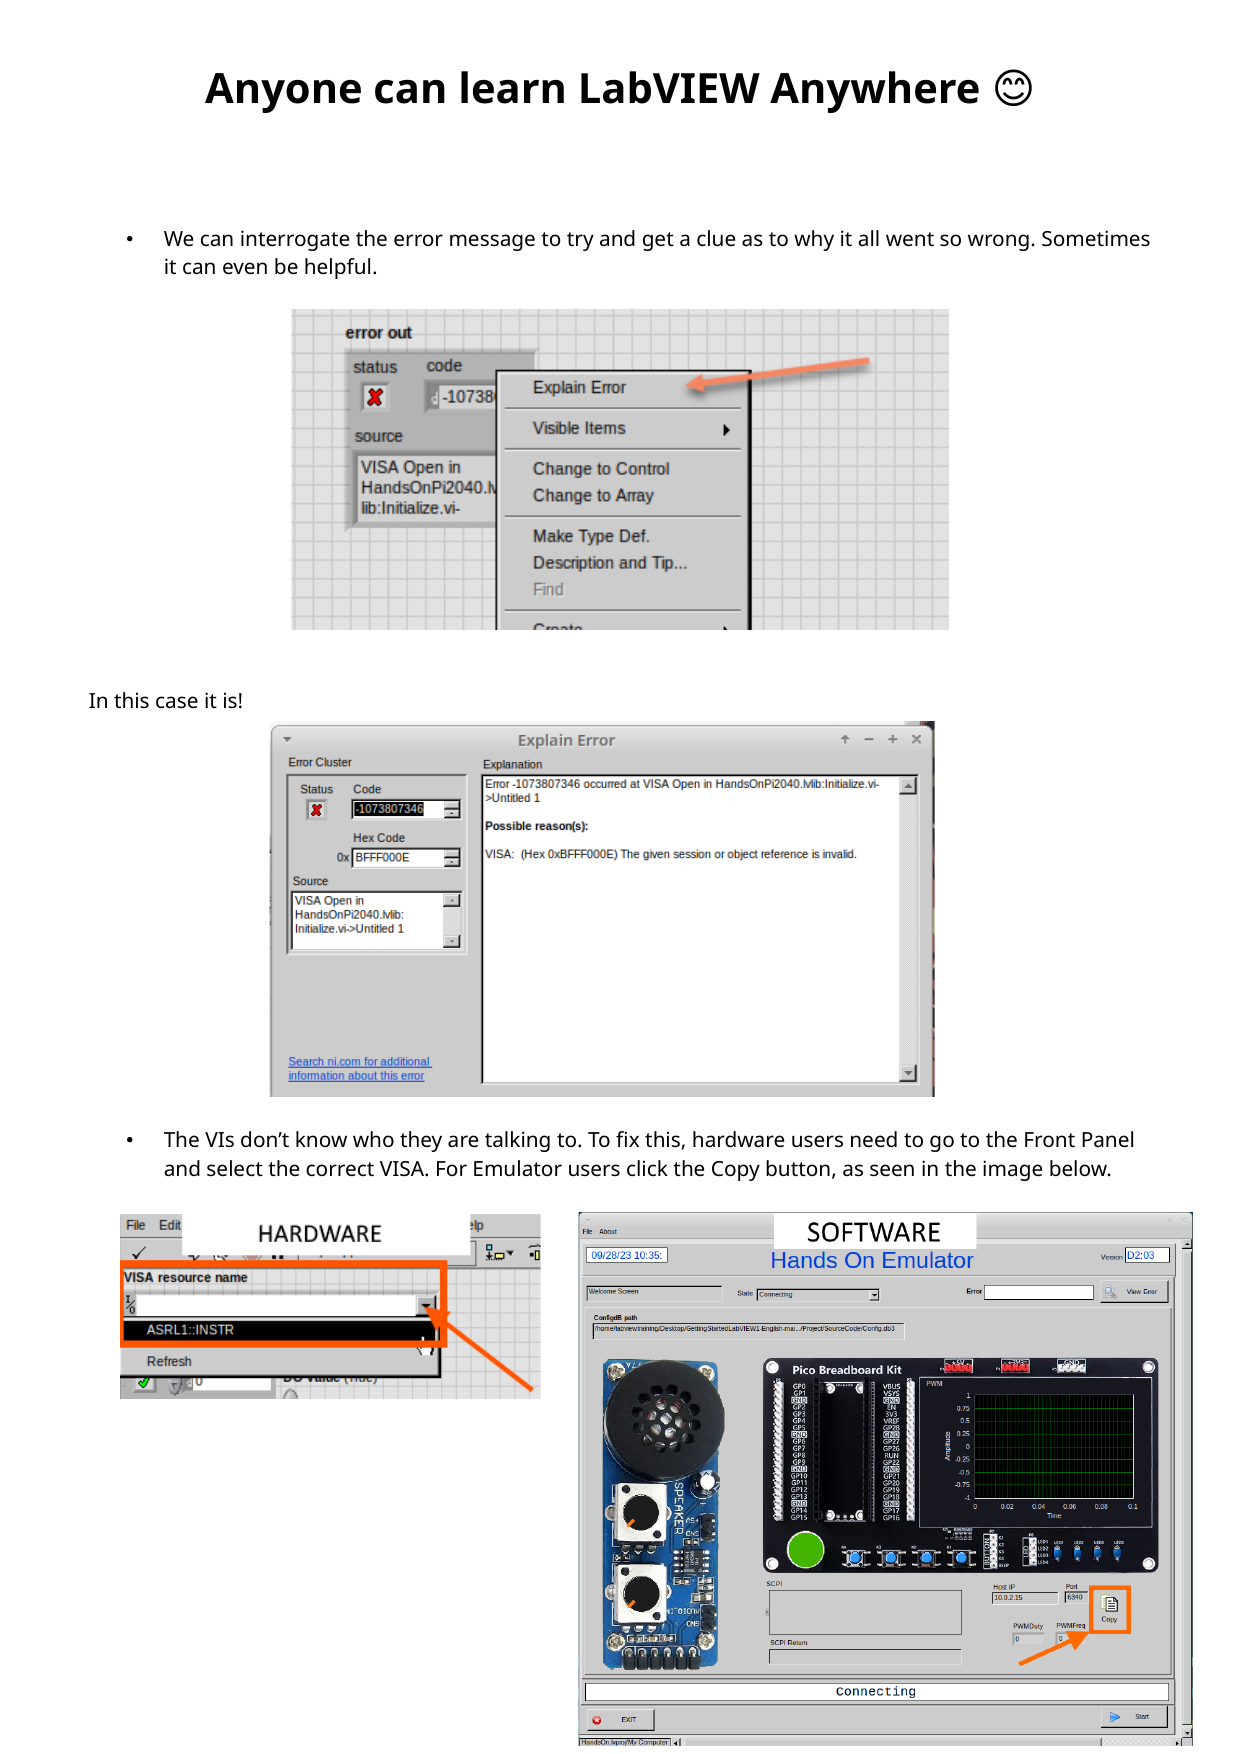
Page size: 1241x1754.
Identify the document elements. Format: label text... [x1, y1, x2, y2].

picture [269, 721, 935, 1097]
list We can interrogate the error message to try and get a clue as to why it all went so wrong. Sometimes it can even be helpful. [126, 224, 1152, 281]
picture [291, 309, 949, 630]
picture [578, 1212, 1193, 1746]
picture [120, 1214, 541, 1399]
text In this case it is! [88, 686, 1152, 715]
list The VIs don’t know who they are talking to. To fix this, hardware users need to go to the Front Panel and select the correct VISA. For Emulator users click the Copy button, as seen in the image below. [126, 1126, 1152, 1182]
